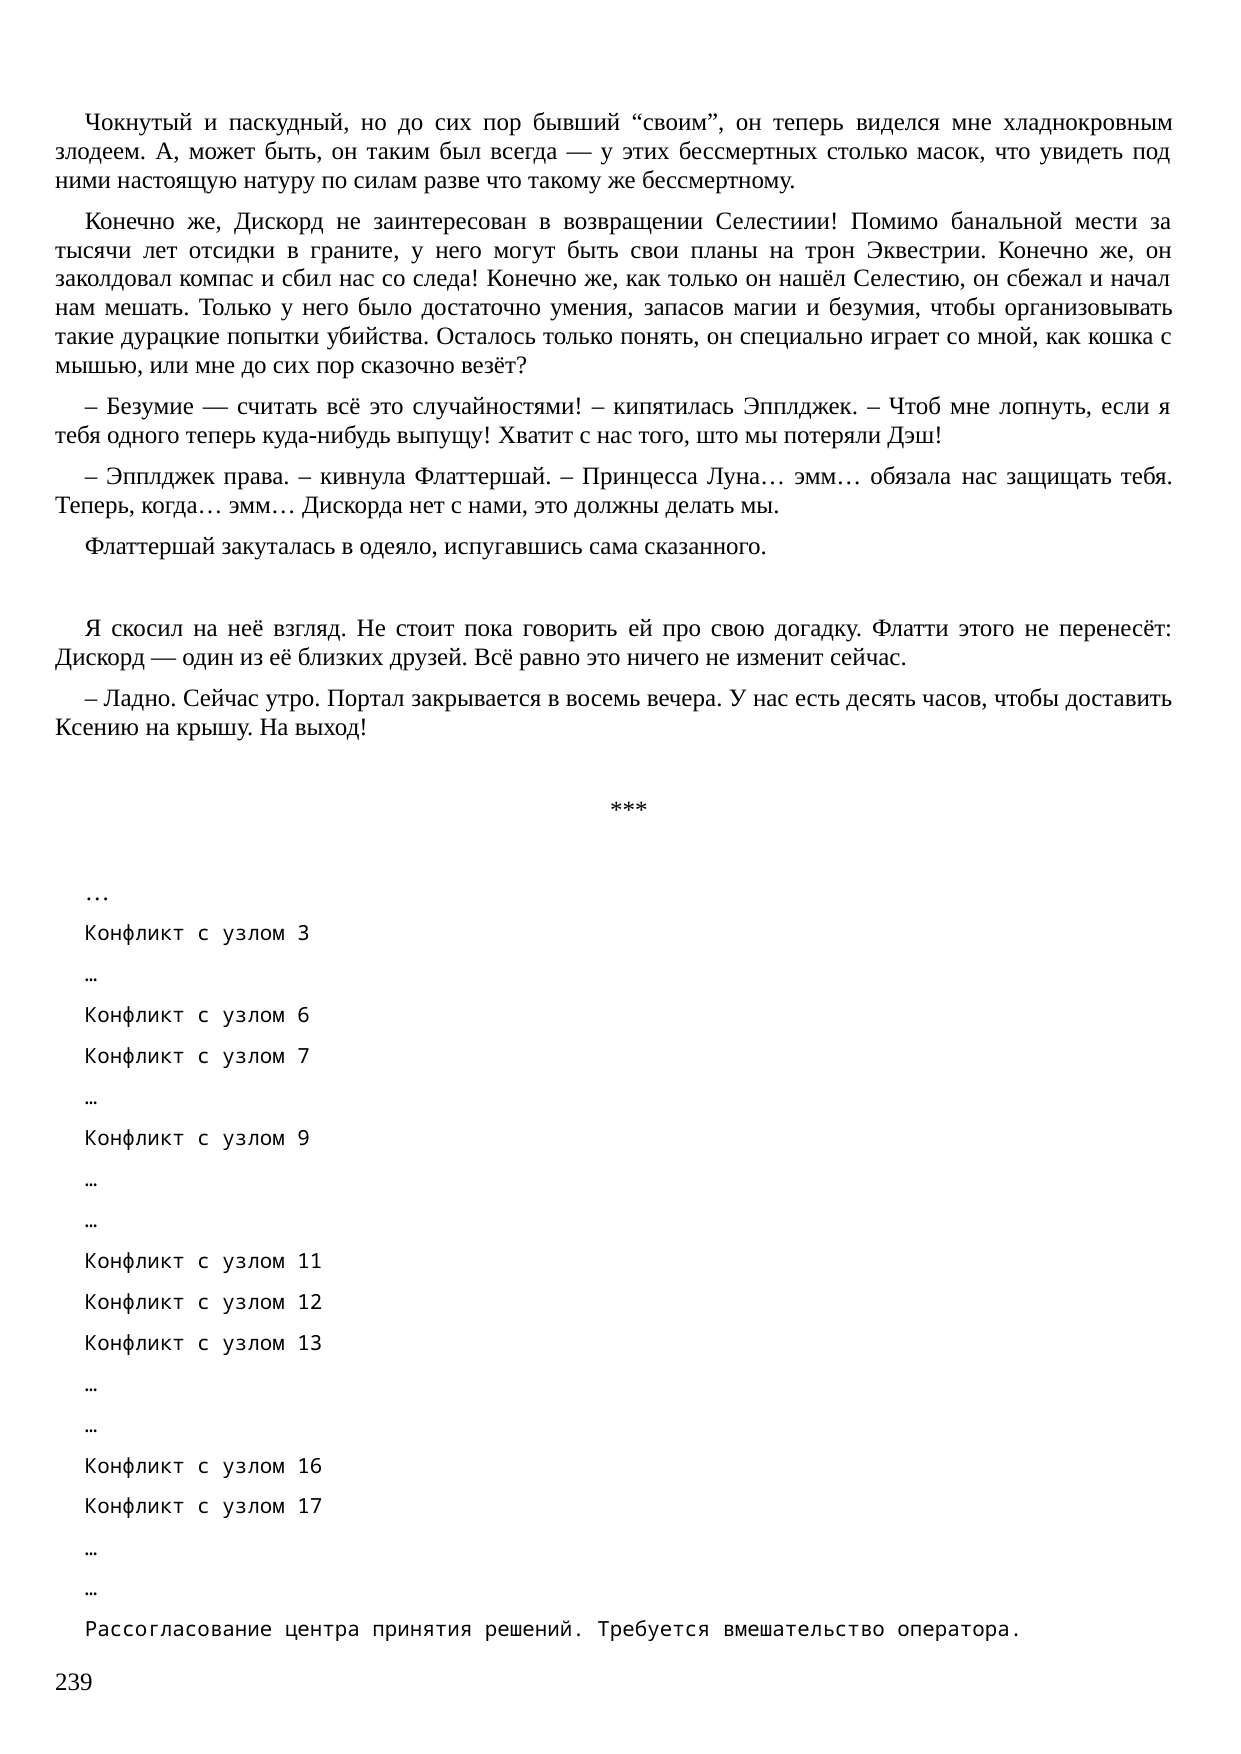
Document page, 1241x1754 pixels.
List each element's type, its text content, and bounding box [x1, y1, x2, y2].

text … [55, 1164, 1173, 1193]
text Конфликт с узлом 7 [55, 1041, 1173, 1070]
text … [55, 1573, 1173, 1602]
text Конфликт с узлом 3 [55, 918, 1173, 947]
text Конфликт с узлом 16 [55, 1451, 1173, 1479]
text … [55, 959, 1173, 988]
text Чокнутый и паскудный, но до сих пор бывший “своим”, он теперь виделся мне хладнокровным злодеем. А, может быть, он таким был всегда — у этих бессмертных столько масок, что увидеть под ними настоящую натуру по силам разве что такому же бессмертному. [55, 107, 1173, 193]
text Конфликт с узлом 9 [55, 1123, 1173, 1152]
text *** [55, 795, 1173, 823]
text Я скосил на неё взгляд. Не стоит пока говорить ей про свою догадку. Флатти этого не перенесёт: Дискорд — один из её близких друзей. Всё равно это ничего не изменит сейчас. [55, 613, 1173, 671]
text … [55, 1082, 1173, 1111]
text – Ладно. Сейчас утро. Портал закрывается в восемь вечера. У нас есть десять часов, чтобы доставить Ксению на крышу. На выход! [55, 683, 1173, 741]
text Конфликт с узлом 12 [55, 1287, 1173, 1315]
text Конфликт с узлом 11 [55, 1246, 1173, 1274]
text – Эпплджек права. – кивнула Флаттершай. – Принцесса Луна… эмм… обязала нас защищать тебя. Теперь, когда… эмм… Дискорда нет с нами, это должны делать мы. [55, 461, 1173, 518]
text Конечно же, Дискорд не заинтересован в возвращении Селестиии! Помимо банальной мести за тысячи лет отсидки в граните, у него могут быть свои планы на трон Эквестрии. Конечно же, он заколдовал компас и сбил нас со следа! Конечно же, как только он нашёл Селестию, он сбежал и начал нам мешать. Только у него было достаточно умения, запасов магии и безумия, чтобы организовывать такие дурацкие попытки убийства. Осталось только понять, он специально играет со мной, как кошка с мышью, или мне до сих пор сказочно везёт? [55, 206, 1173, 378]
text – Безумие — считать всё это случайностями! – кипятилась Эпплджек. – Чтоб мне лопнуть, если я тебя одного теперь куда-нибудь выпущу! Хватит с нас того, што мы потеряли Дэш! [55, 391, 1173, 448]
text Конфликт с узлом 13 [55, 1328, 1173, 1356]
text … [55, 877, 1173, 906]
text … [55, 1205, 1173, 1233]
text Конфликт с узлом 17 [55, 1492, 1173, 1520]
text … [55, 1533, 1173, 1561]
text … [55, 1369, 1173, 1397]
text Флаттершай закуталась в одеяло, испугавшись сама сказанного. [55, 531, 1173, 560]
text Конфликт с узлом 6 [55, 1000, 1173, 1029]
text Рассогласование центра принятия решений. Требуется вмешательство оператора. [55, 1614, 1173, 1643]
text … [55, 1410, 1173, 1438]
